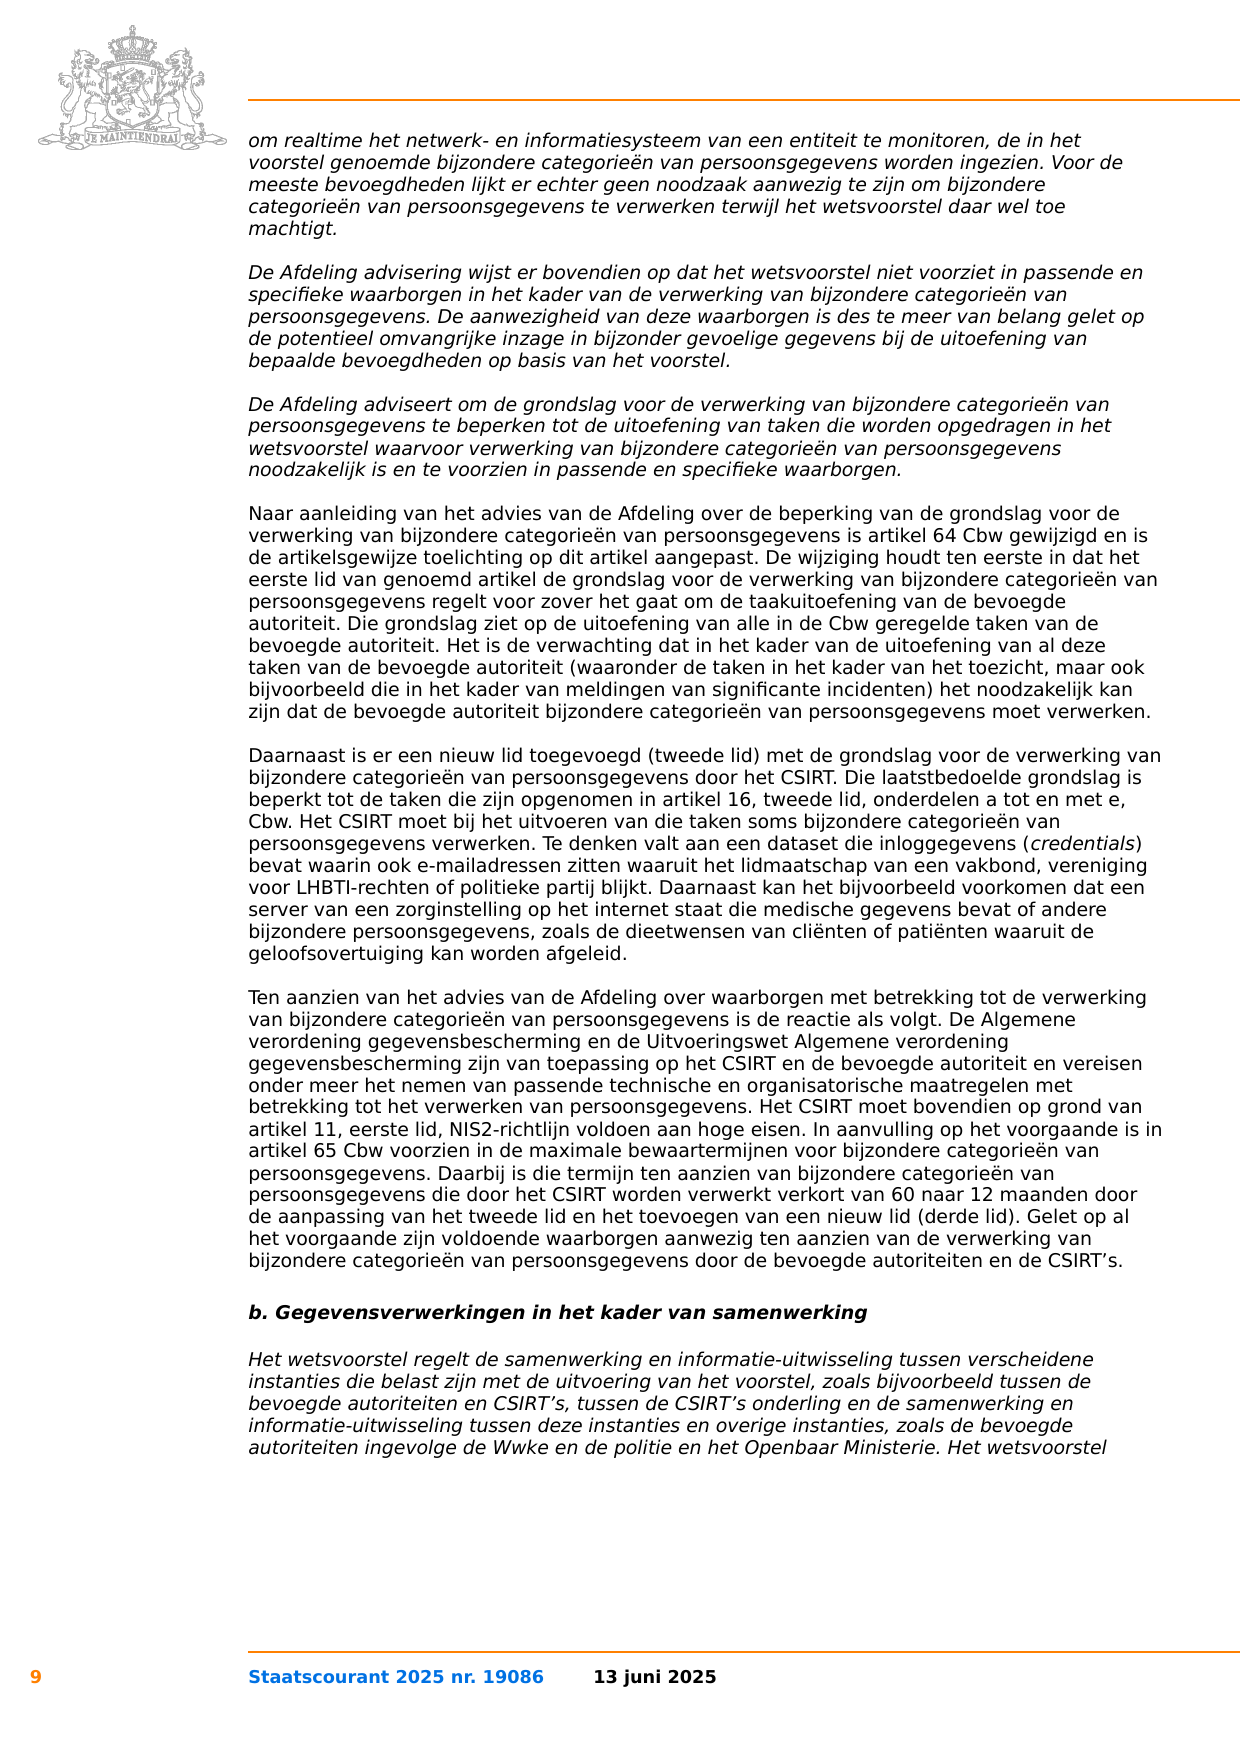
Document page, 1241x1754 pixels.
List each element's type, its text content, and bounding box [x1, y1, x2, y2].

text Daarnaast is er een nieuw lid toegevoegd (tweede lid) met de grondslag voor de verwerking van bijzondere categorieën van persoonsgegevens door het CSIRT. Die laatstbedoelde grondslag is beperkt tot de taken die zijn opgenomen in artikel 16, tweede lid, onderdelen a tot en met e, Cbw. Het CSIRT moet bij het uitvoeren van die taken soms bijzondere categorieën van persoonsgegevens verwerken. Te denken valt aan een dataset die inloggegevens (credentials) bevat waarin ook e-mailadressen zitten waaruit het lidmaatschap van een vakbond, vereniging voor LHBTI-rechten of politieke partij blijkt. Daarnaast kan het bijvoorbeeld voorkomen dat een server van een zorginstelling op het internet staat die medische gegevens bevat of andere bijzondere persoonsgegevens, zoals de dieetwensen van cliënten of patiënten waaruit de geloofsovertuiging kan worden afgeleid. [248, 745, 1163, 965]
text Het wetsvoorstel regelt de samenwerking en informatie-uitwisseling tussen verscheidene instanties die belast zijn met de uitvoering van het voorstel, zoals bijvoorbeeld tussen de bevoegde autoriteiten en CSIRT’s, tussen de CSIRT’s onderling en de samenwerking en informatie-uitwisseling tussen deze instanties en overige instanties, zoals de bevoegde autoriteiten ingevolge de Wwke en de politie en het Openbaar Ministerie. Het wetsvoorstel [248, 1349, 1163, 1459]
subtitle b. Gegevensverwerkingen in het kader van samenwerking [248, 1302, 1163, 1324]
text De Afdeling adviseert om de grondslag voor de verwerking van bijzondere categorieën van persoonsgegevens te beperken tot de uitoefening van taken die worden opgedragen in het wetsvoorstel waarvoor verwerking van bijzondere categorieën van persoonsgegevens noodzakelijk is en te voorzien in passende en specifieke waarborgen. [248, 393, 1163, 481]
text Ten aanzien van het advies van de Afdeling over waarborgen met betrekking tot de verwerking van bijzondere categorieën van persoonsgegevens is de reactie als volgt. De Algemene verordening gegevensbescherming en de Uitvoeringswet Algemene verordening gegevensbescherming zijn van toepassing op het CSIRT en de bevoegde autoriteit en vereisen onder meer het nemen van passende technische en organisatorische maatregelen met betrekking tot het verwerken van persoonsgegevens. Het CSIRT moet bovendien op grond van artikel 11, eerste lid, NIS2-richtlijn voldoen aan hoge eisen. In aanvulling op het voorgaande is in artikel 65 Cbw voorzien in de maximale bewaartermijnen voor bijzondere categorieën van persoonsgegevens. Daarbij is die termijn ten aanzien van bijzondere categorieën van persoonsgegevens die door het CSIRT worden verwerkt verkort van 60 naar 12 maanden door de aanpassing van het tweede lid en het toevoegen van een nieuw lid (derde lid). Gelet op al het voorgaande zijn voldoende waarborgen aanwezig ten aanzien van de verwerking van bijzondere categorieën van persoonsgegevens door de bevoegde autoriteiten en de CSIRT’s. [248, 987, 1163, 1272]
text De Afdeling advisering wijst er bovendien op dat het wetsvoorstel niet voorziet in passende en specifieke waarborgen in het kader van de verwerking van bijzondere categorieën van persoonsgegevens. De aanwezigheid van deze waarborgen is des te meer van belang gelet op de potentieel omvangrijke inzage in bijzonder gevoelige gegevens bij de uitoefening van bepaalde bevoegdheden op basis van het voorstel. [248, 262, 1163, 372]
text om realtime het netwerk- en informatiesysteem van een entiteit te monitoren, de in het voorstel genoemde bijzondere categorieën van persoonsgegevens worden ingezien. Voor de meeste bevoegdheden lijkt er echter geen noodzaak aanwezig te zijn om bijzondere categorieën van persoonsgegevens te verwerken terwijl het wetsvoorstel daar wel toe machtigt. [248, 130, 1163, 240]
text Naar aanleiding van het advies van de Afdeling over de beperking van de grondslag voor de verwerking van bijzondere categorieën van persoonsgegevens is artikel 64 Cbw gewijzigd en is de artikelsgewijze toelichting op dit artikel aangepast. De wijziging houdt ten eerste in dat het eerste lid van genoemd artikel de grondslag voor de verwerking van bijzondere categorieën van persoonsgegevens regelt voor zover het gaat om de taakuitoefening van de bevoegde autoriteit. Die grondslag ziet op de uitoefening van alle in de Cbw geregelde taken van de bevoegde autoriteit. Het is de verwachting dat in het kader van de uitoefening van al deze taken van de bevoegde autoriteit (waaronder de taken in het kader van het toezicht, maar ook bijvoorbeeld die in het kader van meldingen van significante incidenten) het noodzakelijk kan zijn dat de bevoegde autoriteit bijzondere categorieën van persoonsgegevens moet verwerken. [248, 503, 1163, 723]
picture [38, 25, 227, 150]
